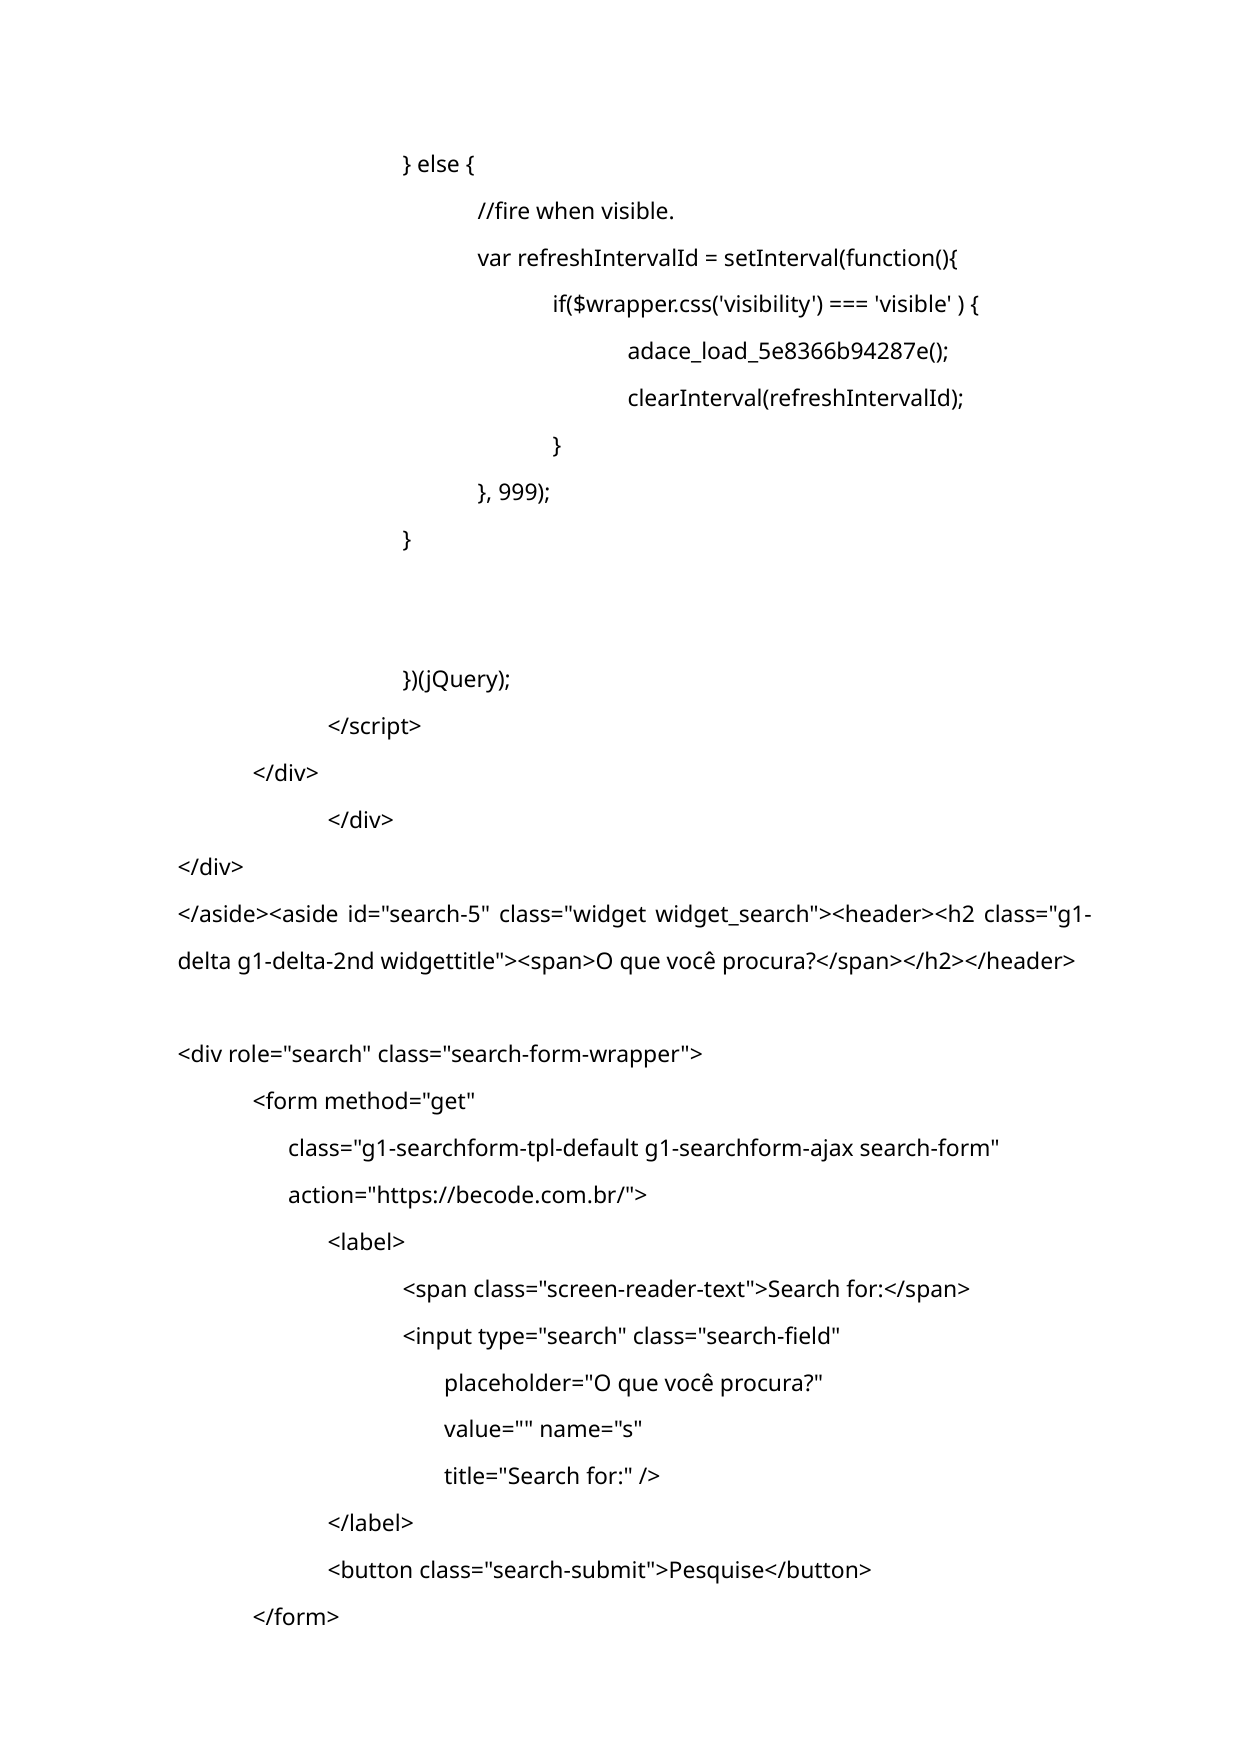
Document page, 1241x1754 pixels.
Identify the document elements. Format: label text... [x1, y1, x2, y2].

text class="g1-searchform-tpl-default g1-searchform-ajax search-form" [177, 1132, 1092, 1163]
text //fire when visible. [177, 194, 1092, 226]
text placeholder="O que você procura?" [177, 1366, 1092, 1398]
text </aside><aside id="search-5" class="widget widget_search"><header><h2 class="g1-delta g1-delta-2nd widgettitle"><span>O que você procura?</span></h2></header> [177, 898, 1092, 976]
text }, 999); [177, 476, 1092, 507]
text clearInterval(refreshIntervalId); [177, 382, 1092, 413]
text <label> [177, 1226, 1092, 1257]
text <input type="search" class="search-field" [177, 1319, 1092, 1351]
text } [177, 429, 1092, 460]
text <button class="search-submit">Pesquise</button> [177, 1554, 1092, 1585]
text <span class="screen-reader-text">Search for:</span> [177, 1273, 1092, 1304]
text } else { [177, 148, 1092, 179]
text adace_load_5e8366b94287e(); [177, 335, 1092, 366]
text <div role="search" class="search-form-wrapper"> [177, 1038, 1092, 1069]
text var refreshIntervalId = setInterval(function(){ [177, 241, 1092, 273]
text action="https://becode.com.br/"> [177, 1179, 1092, 1210]
text value="" name="s" [177, 1413, 1092, 1444]
text title="Search for:" /> [177, 1460, 1092, 1491]
text </div> [177, 851, 1092, 882]
text if($wrapper.css('visibility') === 'visible' ) { [177, 288, 1092, 319]
text </div> [177, 757, 1092, 788]
text })(jQuery); [177, 663, 1092, 694]
text </div> [177, 804, 1092, 835]
text </label> [177, 1507, 1092, 1538]
text <form method="get" [177, 1085, 1092, 1116]
text </form> [177, 1601, 1092, 1632]
text } [177, 523, 1092, 554]
text </script> [177, 710, 1092, 741]
